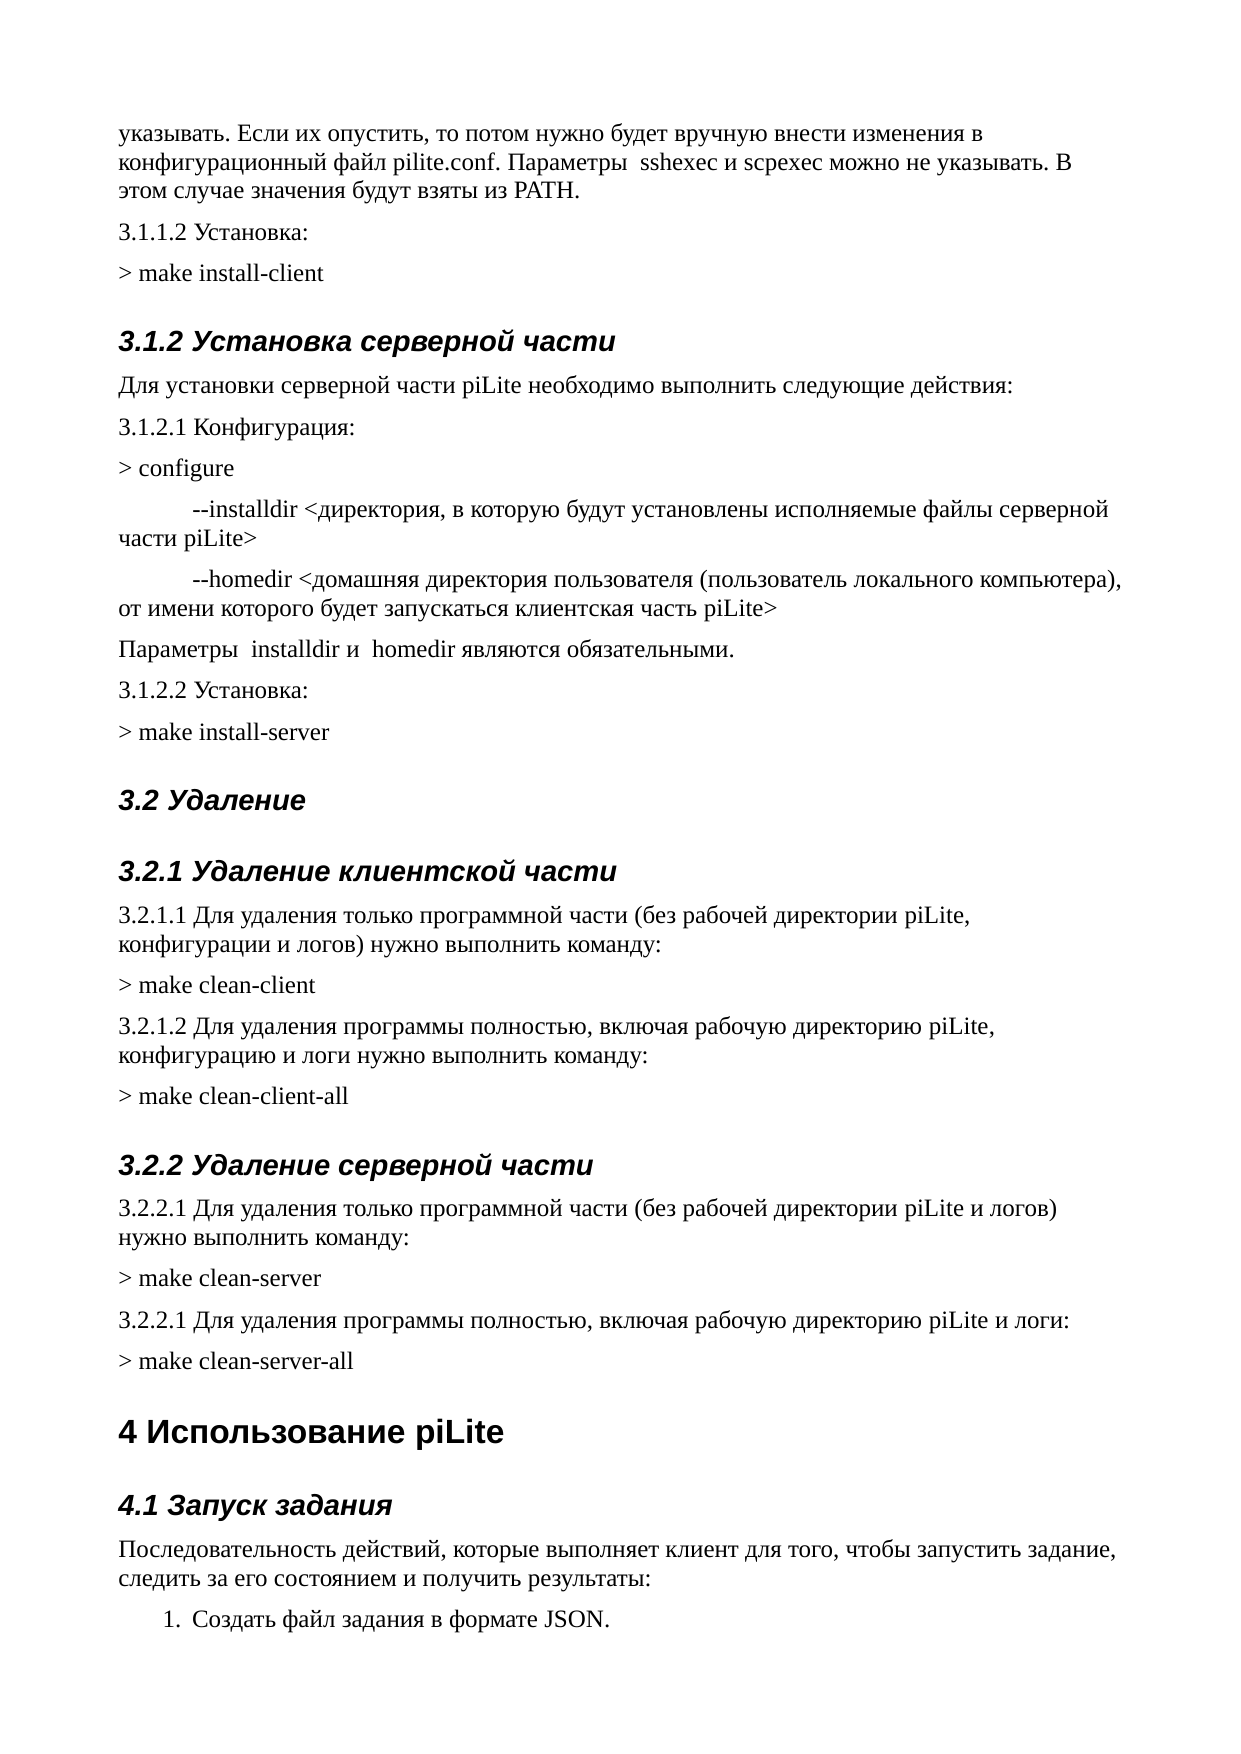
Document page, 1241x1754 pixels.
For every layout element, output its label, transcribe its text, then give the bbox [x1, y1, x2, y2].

text --homedir <домашняя директория пользователя (пользователь локального компьютера), от имени которого будет запускаться клиентская часть piLite> [118, 564, 1122, 622]
text 3.2.1.1 Для удаления только программной части (без рабочей директории piLite, конфигурации и логов) нужно выполнить команду: [118, 900, 1122, 957]
subtitle 4.1 Запуск задания [118, 1488, 1122, 1522]
text 3.2.2.1 Для удаления программы полностью, включая рабочую директорию piLite и логи: [118, 1305, 1122, 1333]
text > make clean-client [118, 970, 1122, 999]
text > make clean-server-all [118, 1346, 1122, 1375]
text > make clean-server [118, 1263, 1122, 1292]
subtitle 3.2 Удаление [118, 783, 1122, 816]
text Для установки серверной части piLite необходимо выполнить следующие действия: [118, 370, 1122, 399]
text > configure [118, 453, 1122, 482]
text --installdir <директория, в которую будут установлены исполняемые файлы серверной части piLite> [118, 494, 1122, 552]
subtitle 4 Использование piLite [118, 1412, 1122, 1451]
text Параметры installdir и homedir являются обязательными. [118, 634, 1122, 663]
text 3.2.2.1 Для удаления только программной части (без рабочей директории piLite и логов) нужно выполнить команду: [118, 1193, 1122, 1251]
text > make clean-client-all [118, 1081, 1122, 1110]
subtitle 3.2.1 Удаление клиентской части [118, 854, 1122, 887]
text 3.2.1.2 Для удаления программы полностью, включая рабочую директорию piLite, конфигурацию и логи нужно выполнить команду: [118, 1011, 1122, 1069]
subtitle 3.1.2 Установка серверной части [118, 324, 1122, 358]
subtitle 3.2.2 Удаление серверной части [118, 1147, 1122, 1181]
text указывать. Если их опустить, то потом нужно будет вручную внести изменения в конфигурационный файл pilite.conf. Параметры sshexec и scpexec можно не указывать. В этом случае значения будут взяты из PATH. [118, 118, 1122, 204]
text Последовательность действий, которые выполняет клиент для того, чтобы запустить задание, следить за его состоянием и получить результаты: [118, 1534, 1122, 1592]
text 3.1.1.2 Установка: [118, 217, 1122, 246]
text > make install-server [118, 717, 1122, 745]
text 3.1.2.2 Установка: [118, 675, 1122, 704]
list Создать файл задания в формате JSON. [162, 1604, 1122, 1633]
text 3.1.2.1 Конфигурация: [118, 412, 1122, 440]
text > make install-client [118, 258, 1122, 287]
